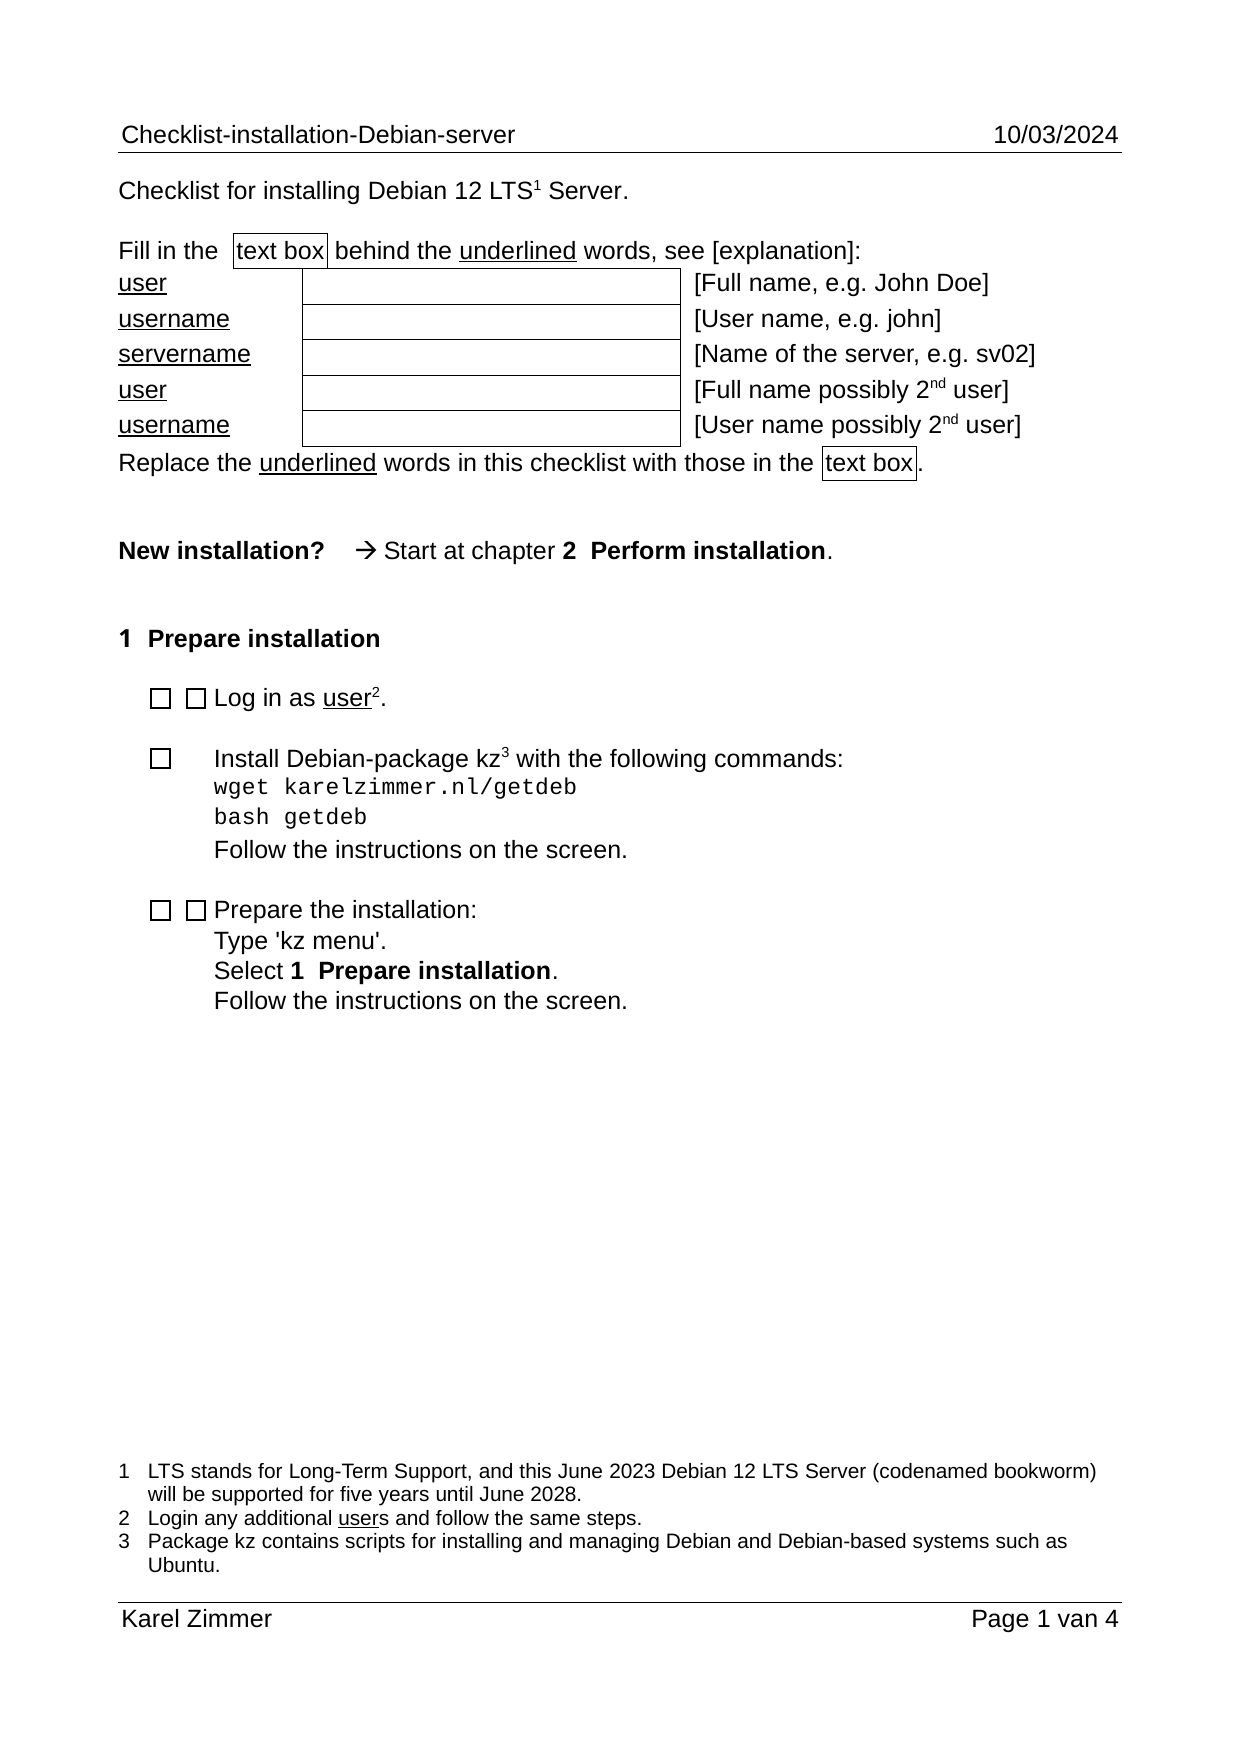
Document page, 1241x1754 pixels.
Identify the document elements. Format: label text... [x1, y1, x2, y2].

table_cell [177, 744, 213, 774]
text Replace the underlined words in this checklist with those in the [118, 446, 822, 481]
table_cell [177, 926, 213, 956]
table_cell [177, 865, 213, 895]
table_cell wget karelzimmer.nl/getdeb [213, 774, 1122, 804]
table_cell [118, 835, 142, 865]
text user [118, 268, 302, 304]
table_cell [213, 713, 1122, 744]
table_cell [118, 986, 142, 1016]
table_cell [142, 865, 177, 895]
table_cell [177, 956, 213, 986]
table_cell Follow the instructions on the screen. [213, 835, 1122, 865]
table_cell [118, 713, 142, 744]
table_header [177, 683, 213, 713]
text Fill in the [118, 233, 233, 268]
table_cell [177, 804, 213, 834]
table_cell [118, 804, 142, 834]
table_cell [118, 895, 142, 926]
table_cell Type 'kz menu'. [213, 926, 1122, 956]
table_cell [118, 744, 142, 774]
text servERNAme [118, 339, 302, 375]
text . [917, 446, 1122, 481]
table_cell [142, 744, 177, 774]
table_cell [213, 865, 1122, 895]
table_cell [142, 895, 177, 926]
table_cell [142, 986, 177, 1016]
text text box [823, 447, 916, 480]
list Prepare installation [118, 621, 1122, 655]
text [User name, e.g. john] [681, 304, 1122, 339]
text USER [118, 375, 302, 410]
text behind the underlined words, see [explanation]: [328, 233, 1122, 268]
text Checklist for installing Debian 12 LTS Server. [118, 177, 1122, 205]
table_cell Prepare the installation: [213, 895, 1122, 926]
table_cell [118, 865, 142, 895]
table_cell [118, 774, 142, 804]
table_cell [177, 835, 213, 865]
table_cell bash getdeb [213, 804, 1122, 834]
text [User name possibly 2nd user] [681, 410, 1122, 446]
text [Full name, e.g. John Doe] [681, 268, 1122, 304]
text USERname [118, 304, 302, 339]
table_header Log in as USER. [213, 683, 1122, 713]
table_cell [177, 713, 213, 744]
table_cell [142, 835, 177, 865]
table_cell Follow the instructions on the screen. [213, 986, 1122, 1016]
table_cell [142, 956, 177, 986]
table_cell Install Debian-package kz with the following commands: [213, 744, 1122, 774]
table_cell Select 1 Prepare installation. [213, 956, 1122, 986]
table_cell [142, 926, 177, 956]
text LTS stands for Long-Term Support, and this June 2023 Debian 12 LTS Server (codenamed bookworm) will be supported for five years until June 2028. [118, 1459, 1122, 1506]
table_cell [177, 774, 213, 804]
table_cell [177, 986, 213, 1016]
table_header [118, 683, 142, 713]
table_cell [142, 804, 177, 834]
table_cell [118, 926, 142, 956]
table_cell [118, 956, 142, 986]
table_cell [142, 774, 177, 804]
table_header [142, 683, 177, 713]
text text box [234, 234, 327, 268]
text [Name of the server, e.g. sv02] [681, 339, 1122, 375]
text [Full name possibly 2nd user] [681, 375, 1122, 410]
table_cell [142, 713, 177, 744]
table_cell [177, 895, 213, 926]
text New installation?  Start at chapter 2 Perform installation. [118, 537, 1122, 565]
text USERName [118, 410, 302, 446]
